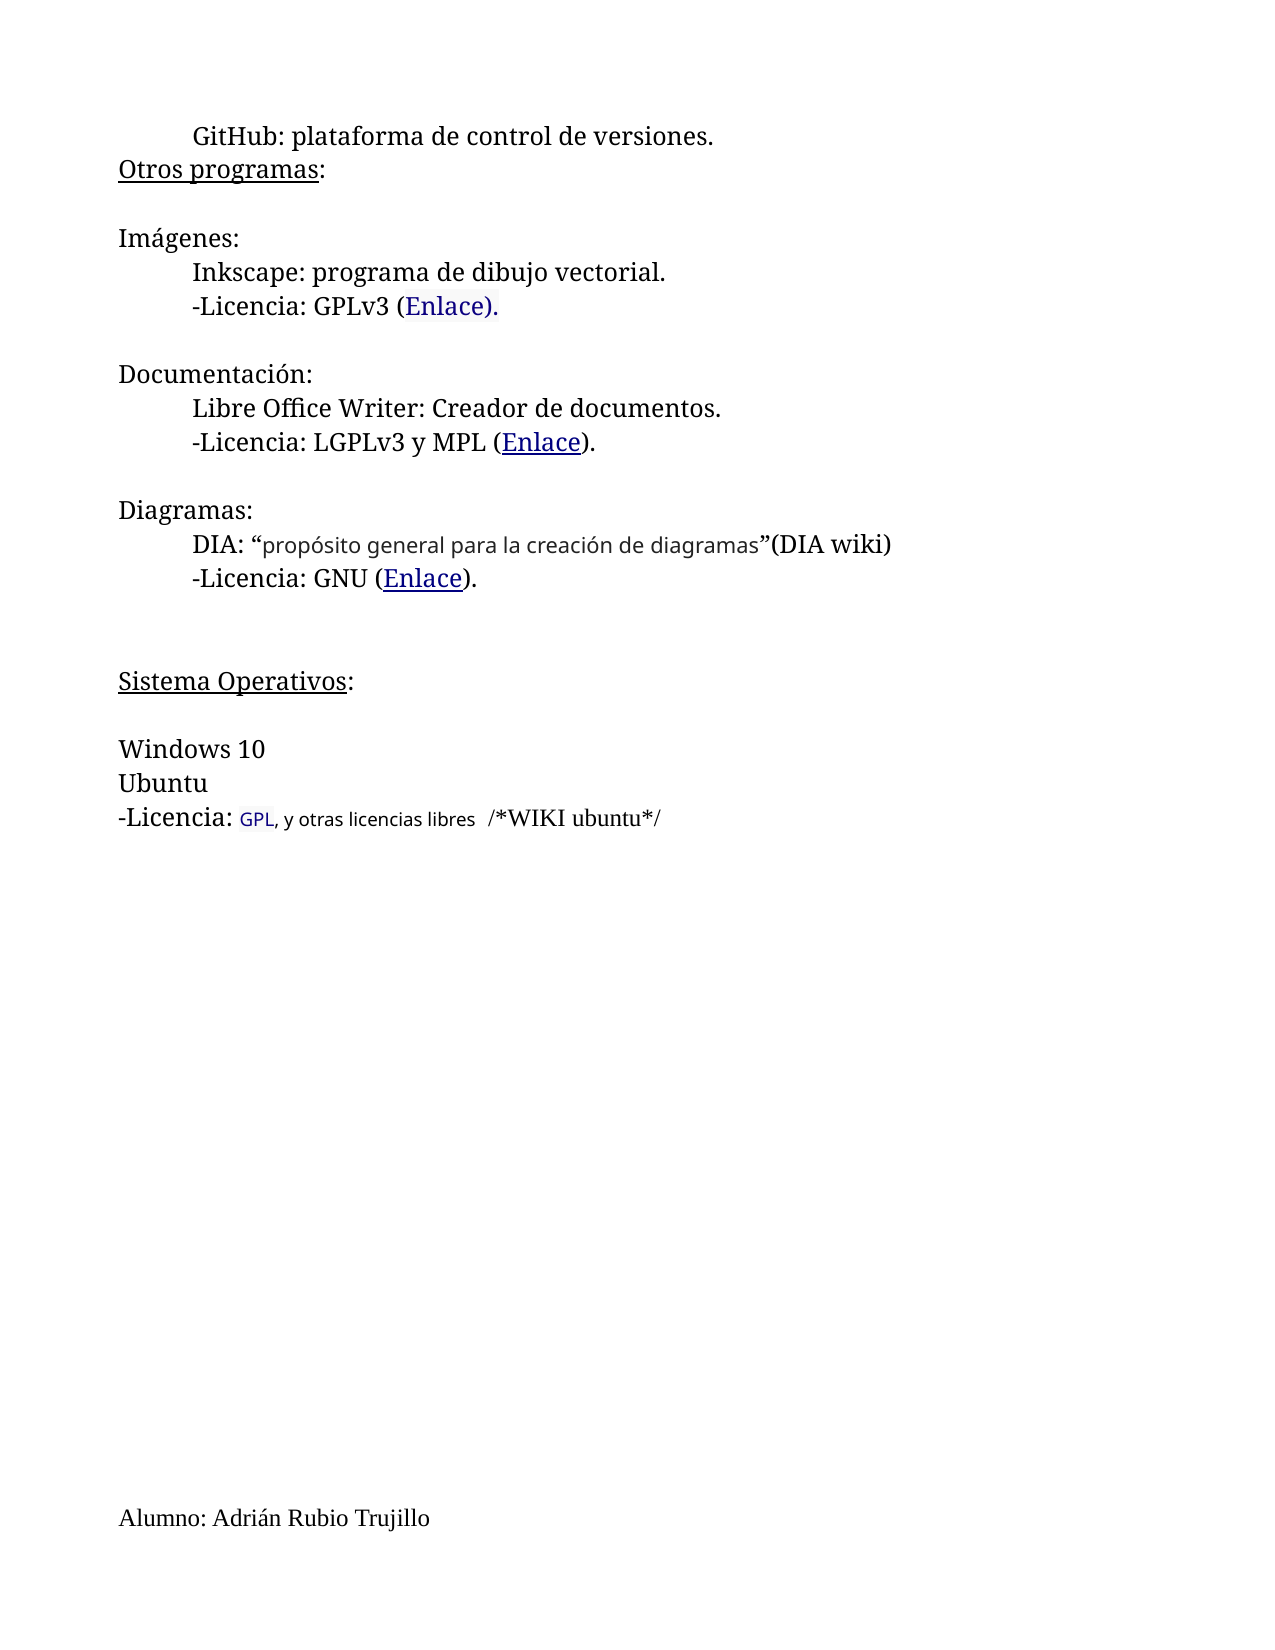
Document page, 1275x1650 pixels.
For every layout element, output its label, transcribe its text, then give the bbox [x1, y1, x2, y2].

text Inkscape: programa de dibujo vectorial. [118, 254, 1157, 288]
text Otros programas: [118, 152, 1157, 186]
text -Licencia: LGPLv3 y MPL (Enlace). [118, 425, 1157, 459]
text -Licencia: GPLv3 (Enlace). [118, 288, 1157, 322]
text -Licencia: GPL, y otras licencias libres /*WIKI ubuntu*/ [118, 799, 1157, 833]
text Sistema Operativos: [118, 663, 1157, 697]
text Diagramas: [118, 493, 1157, 527]
text DIA: “propósito general para la creación de diagramas”(DIA wiki) [118, 527, 1157, 561]
text Imágenes: [118, 220, 1157, 254]
text GitHub: plataforma de control de versiones. [118, 118, 1157, 152]
text Windows 10 [118, 731, 1157, 765]
text Libre Office Writer: Creador de documentos. [118, 391, 1157, 425]
text Documentación: [118, 357, 1157, 391]
text -Licencia: GNU (Enlace). [118, 561, 1157, 595]
text Ubuntu [118, 765, 1157, 799]
